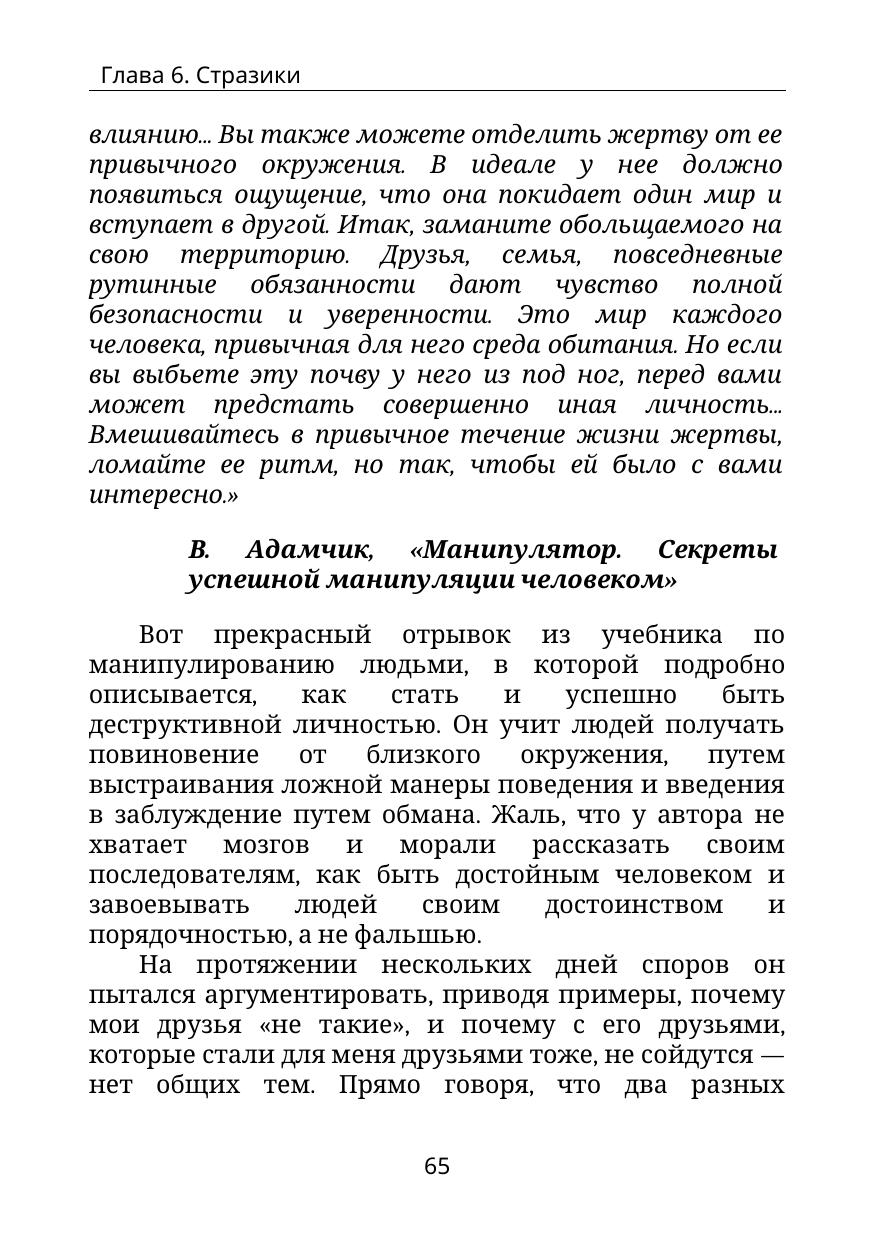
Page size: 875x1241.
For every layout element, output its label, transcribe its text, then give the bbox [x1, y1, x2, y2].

text Вот прекрасный отрывок из учебника по манипулированию людьми, в которой подробно описывается, как стать и успешно быть деструктивной личностью. Он учит людей получать повиновение от близкого окружения, путем выстраивания ложной манеры поведения и введения в заблуждение путем обмана. Жаль, что у автора не хватает мозгов и морали рассказать своим последователям, как быть достойным человеком и завоевывать людей своим достоинством и порядочностью, а не фальшью. [88, 620, 786, 950]
text влиянию... Вы также можете отделить жертву от ее привычного окружения. В идеале у нее должно появиться ощущение, что она покидает один мир и вступает в другой. Итак, заманите обольщаемого на свою территорию. Друзья, семья, повседневные рутинные обязанности дают чувство полной безопасности и уверенности. Это мир каждого человека, привычная для него среда обитания. Но если вы выбьете эту почву у него из под ног, перед вами может предстать совершенно иная личность... Вмешивайтесь в привычное течение жизни жертвы, ломайте ее ритм, но так, чтобы ей было с вами интересно.» [88, 120, 786, 510]
text В. Адамчик, «Манипулятор. Секреты успешной манипуляции человеком» [188, 535, 781, 595]
text На протяжении нескольких дней споров он пытался аргументировать, приводя примеры, почему мои друзья «не такие», и почему с его друзьями, которые стали для меня друзьями тоже, не сойдутся — нет общих тем. Прямо говоря, что два разных [88, 950, 786, 1100]
